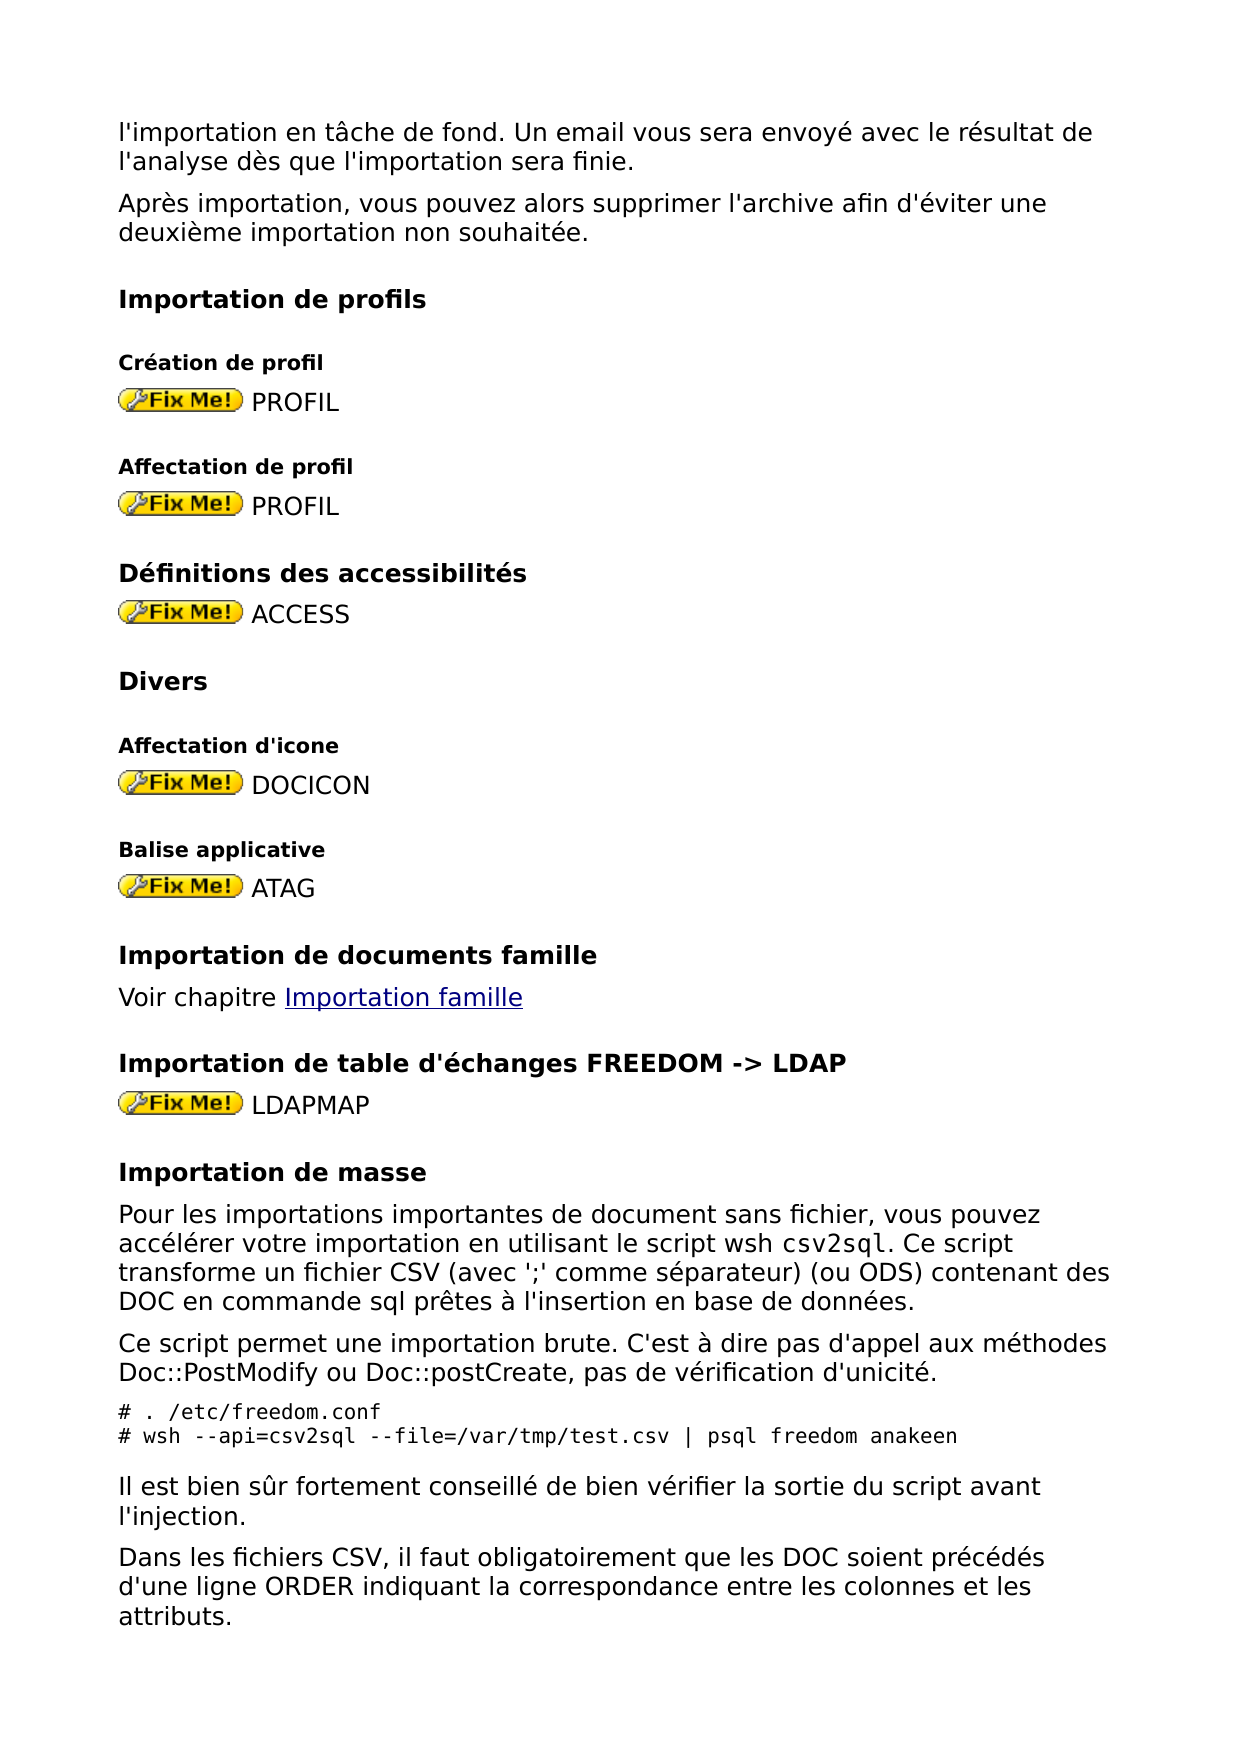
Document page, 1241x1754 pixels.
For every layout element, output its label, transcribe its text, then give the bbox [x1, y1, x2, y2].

text # . /etc/freedom.conf # wsh --api=csv2sql --file=/var/tmp/test.csv | psql freedom anakeen [118, 1400, 1122, 1473]
subtitle Importation de table d'échanges FREEDOM -> LDAP [118, 1049, 1122, 1079]
text ATAG [118, 874, 1122, 904]
subtitle Importation de masse [118, 1158, 1122, 1187]
subtitle Création de profil [118, 351, 1122, 376]
picture [118, 1091, 244, 1115]
text Voir chapitre Importation famille [118, 983, 1122, 1012]
text l'importation en tâche de fond. Un email vous sera envoyé avec le résultat de l'analyse dès que l'importation sera finie. [118, 118, 1122, 176]
text Dans les fichiers CSV, il faut obligatoirement que les DOC soient précédés d'une ligne ORDER indiquant la correspondance entre les colonnes et les attributs. [118, 1543, 1122, 1631]
subtitle Importation de profils [118, 285, 1122, 314]
subtitle Importation de documents famille [118, 941, 1122, 970]
text Il est bien sûr fortement conseillé de bien vérifier la sortie du script avant l'injection. [118, 1473, 1122, 1531]
picture [118, 770, 244, 795]
subtitle Balise applicative [118, 838, 1122, 862]
text Pour les importations importantes de document sans fichier, vous pouvez accélérer votre importation en utilisant le script wsh csv2sql. Ce script transforme un fichier CSV (avec ';' comme séparateur) (ou ODS) contenant des DOC en commande sql prêtes à l'insertion en base de données. [118, 1200, 1122, 1316]
subtitle Divers [118, 667, 1122, 696]
text ACCESS [118, 600, 1122, 630]
picture [118, 600, 244, 624]
subtitle Affectation de profil [118, 455, 1122, 479]
text LDAPMAP [118, 1091, 1122, 1121]
text Après importation, vous pouvez alors supprimer l'archive afin d'éviter une deuxième importation non souhaitée. [118, 189, 1122, 247]
subtitle Affectation d'icone [118, 734, 1122, 758]
text Ce script permet une importation brute. C'est à dire pas d'appel aux méthodes Doc::PostModify ou Doc::postCreate, pas de vérification d'unicité. [118, 1329, 1122, 1387]
text PROFIL [118, 388, 1122, 418]
text DOCICON [118, 771, 1122, 800]
text PROFIL [118, 492, 1122, 521]
picture [118, 388, 244, 412]
subtitle Définitions des accessibilités [118, 559, 1122, 588]
picture [118, 491, 244, 516]
picture [118, 874, 244, 898]
